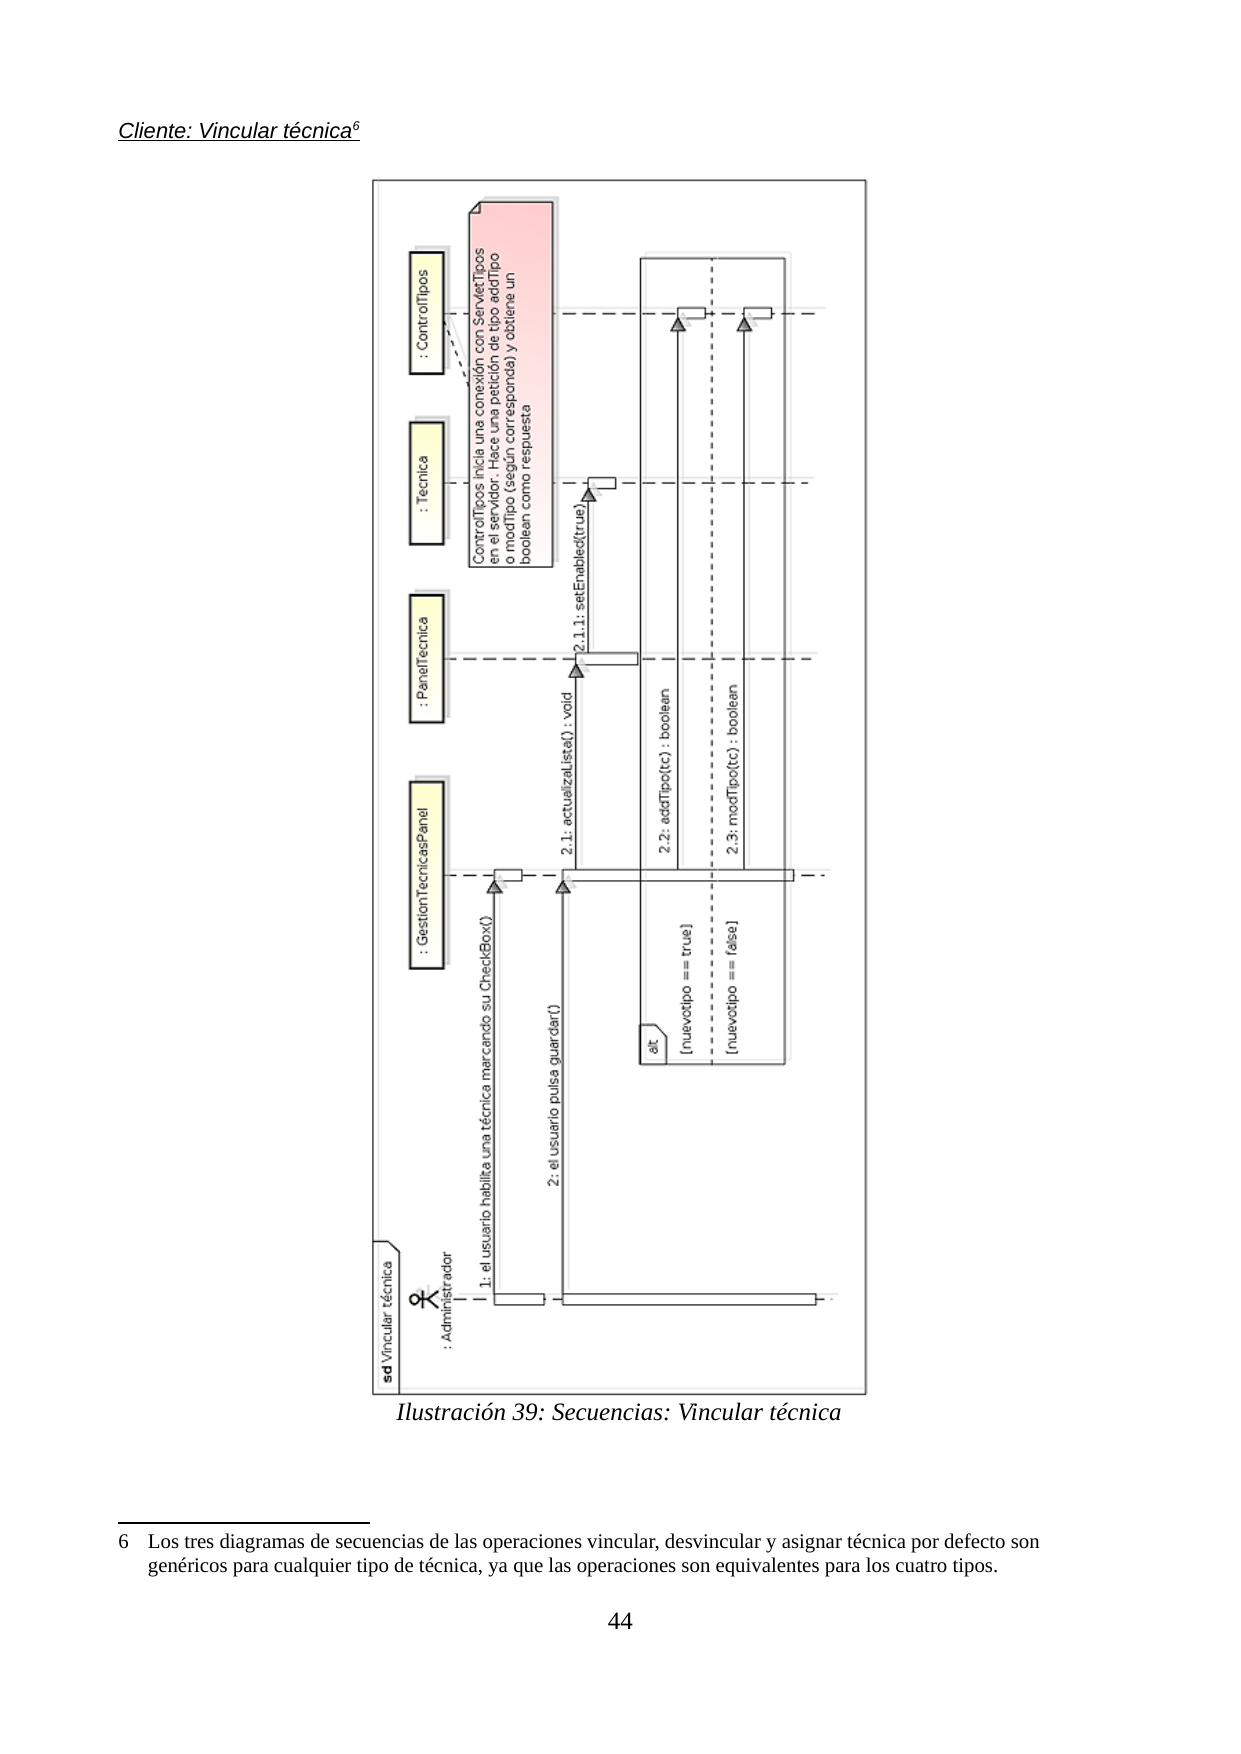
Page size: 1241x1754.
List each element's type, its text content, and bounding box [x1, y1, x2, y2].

text Los tres diagramas de secuencias de las operaciones vincular, desvincular y asignar técnica por defecto son genéricos para cualquier tipo de técnica, ya que las operaciones son equivalentes para los cuatro tipos. [118, 1529, 1122, 1577]
subtitle Cliente: Vincular técnica [118, 118, 1122, 143]
picture [371, 177, 869, 1398]
text Ilustración 39: Secuencias: Vincular técnica [372, 1398, 868, 1426]
